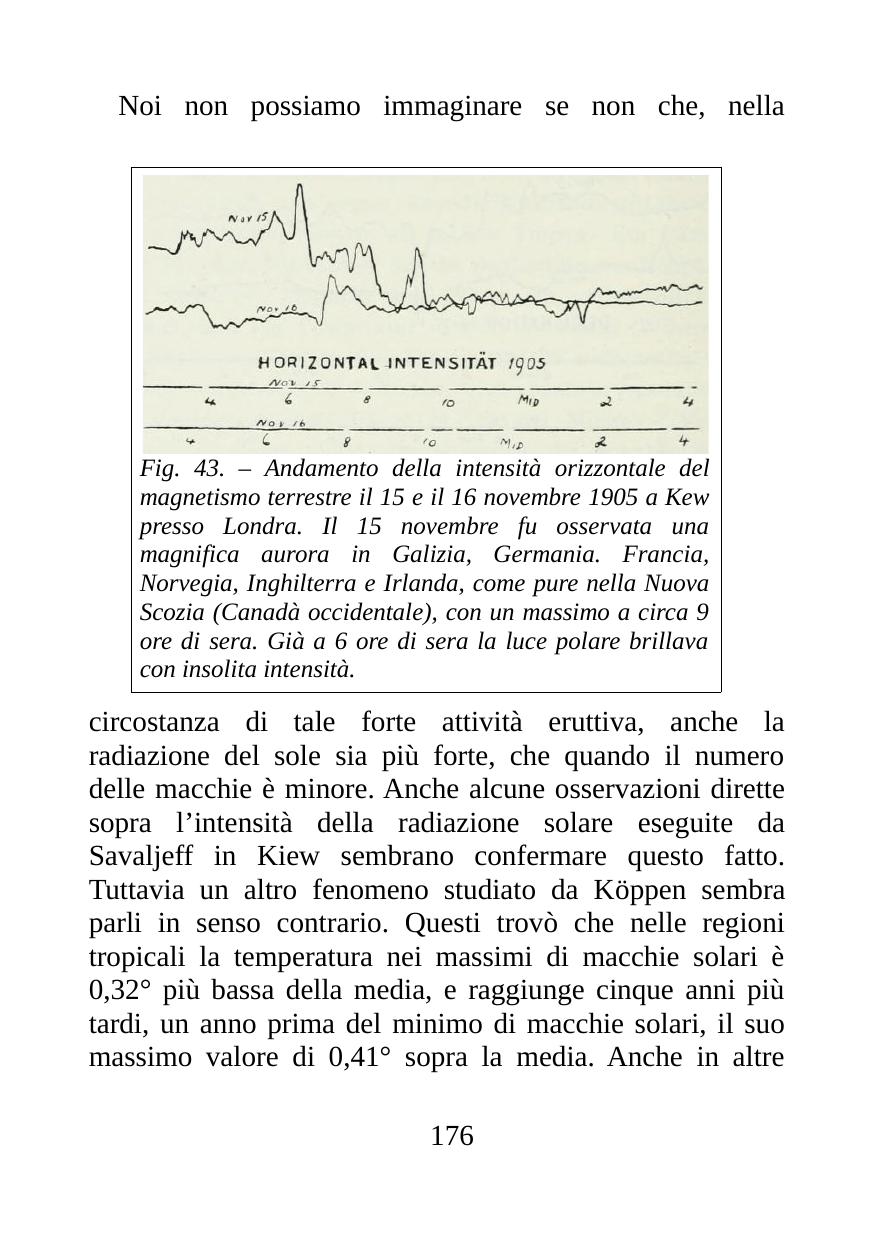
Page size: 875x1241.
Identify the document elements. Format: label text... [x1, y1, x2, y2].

picture [142, 175, 709, 454]
text Noi non possiamo immaginare se non che, nella circostanza di tale forte attività eruttiva, anche la radiazione del sole sia più forte, che quando il numero delle macchie è minore. Anche alcune osservazioni dirette sopra l’intensità della radiazione solare eseguite da Savaljeff in Kiew sembrano confermare questo fatto. Tuttavia un altro fenomeno studiato da Köppen sembra parli in senso contrario. Questi trovò che nelle regioni tropicali la temperatura nei massimi di macchie solari è 0,32° più bassa della media, e raggiunge cinque anni più tardi, un anno prima del minimo di macchie solari, il suo massimo valore di 0,41° sopra la media. Anche in altre [88, 88, 786, 1073]
text Fig. 43. – Andamento della intensità orizzontale del magnetismo terrestre il 15 e il 16 novembre 1905 a Kew presso Londra. Il 15 novembre fu osservata una magnifica aurora in Galizia, Germania. Francia, Norvegia, Inghilterra e Irlanda, come pure nella Nuova Scozia (Canadà occidentale), con un massimo a circa 9 ore di sera. Già a 6 ore di sera la luce polare brillava con insolita intensità. [139, 454, 712, 683]
